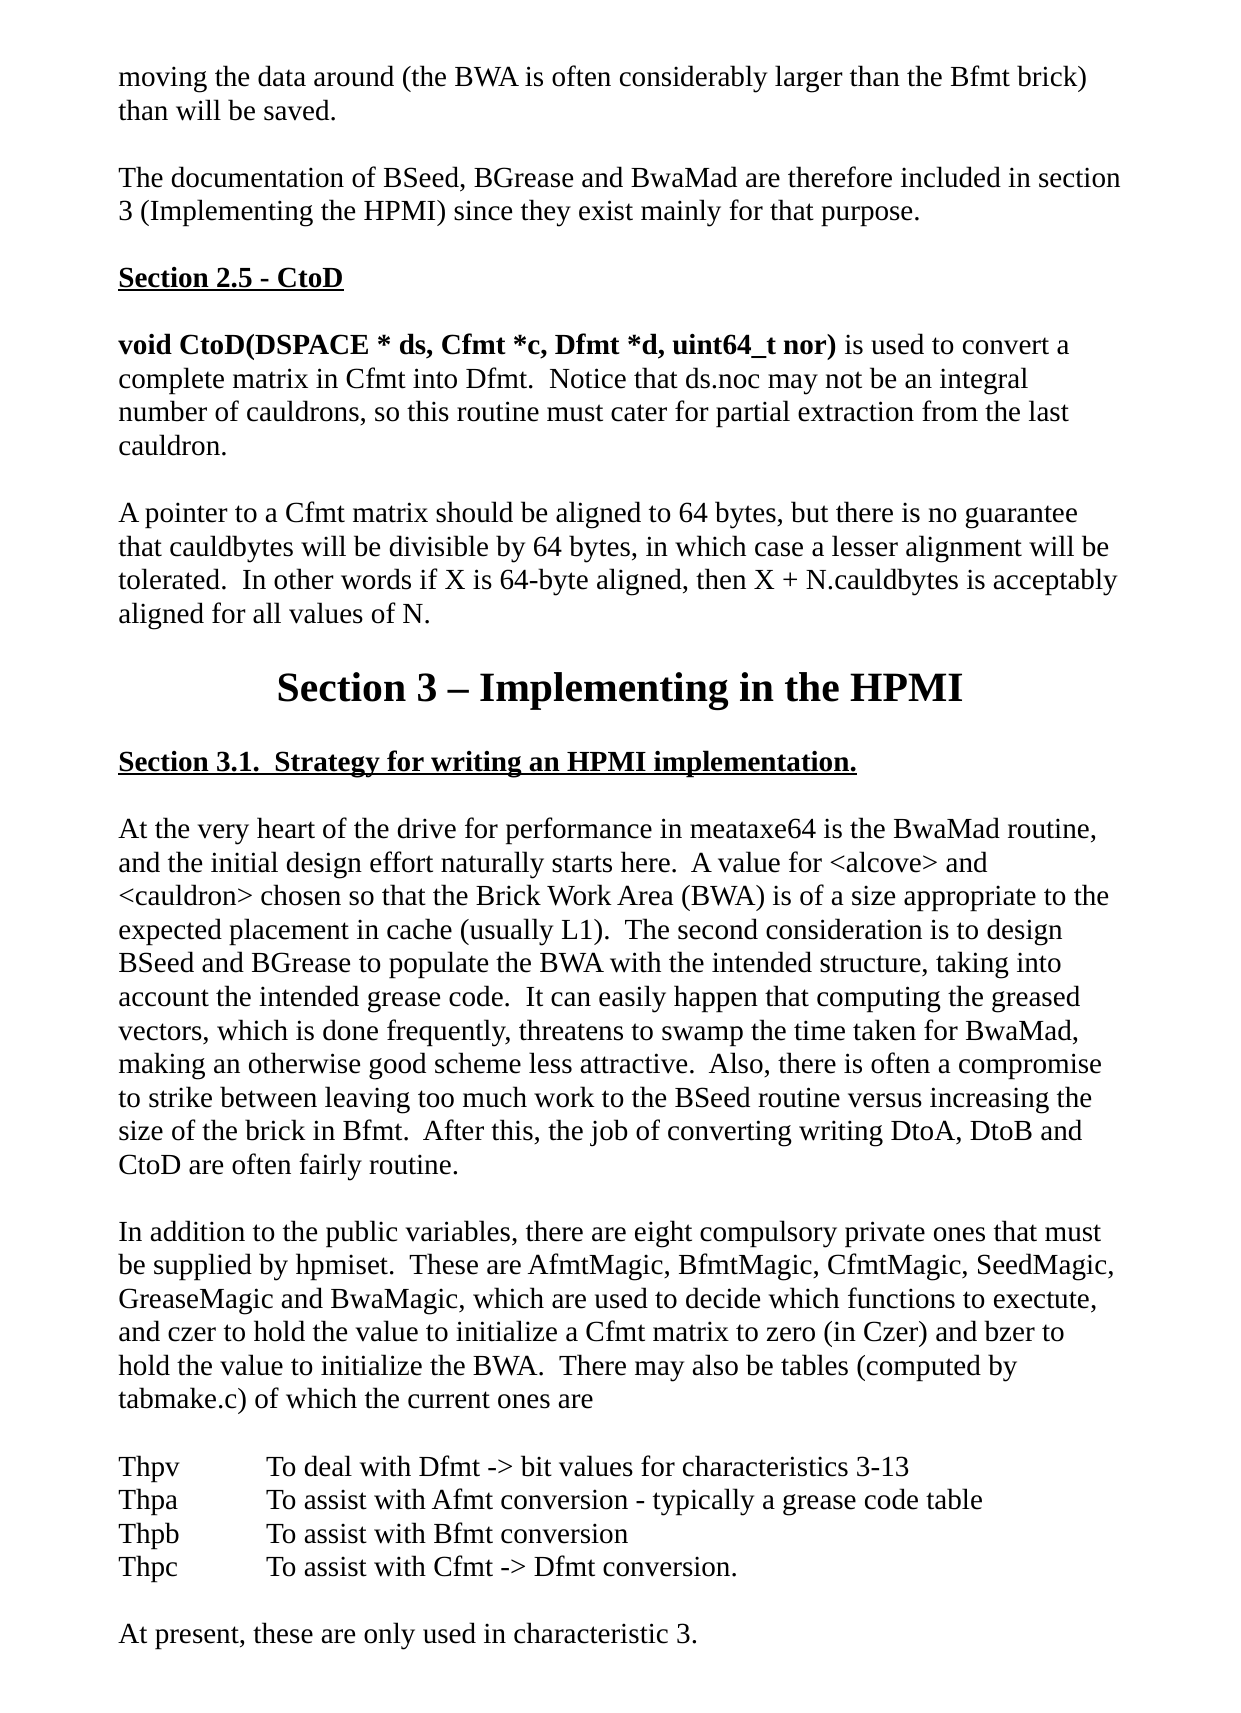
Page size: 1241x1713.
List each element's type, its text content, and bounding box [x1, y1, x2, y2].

text In addition to the public variables, there are eight compulsory private ones that must be supplied by hpmiset. These are AfmtMagic, BfmtMagic, CfmtMagic, SeedMagic, GreaseMagic and BwaMagic, which are used to decide which functions to exectute, and czer to hold the value to initialize a Cfmt matrix to zero (in Czer) and bzer to hold the value to initialize the BWA. There may also be tables (computed by tabmake.c) of which the current ones are [118, 1214, 1122, 1415]
text Section 3.1. Strategy for writing an HPMI implementation. [118, 744, 1122, 778]
text Thpa To assist with Afmt conversion - typically a grease code table [118, 1482, 1122, 1516]
text Thpb To assist with Bfmt conversion [118, 1516, 1122, 1549]
text moving the data around (the BWA is often considerably larger than the Bfmt brick) than will be saved. [118, 59, 1122, 126]
text Section 3 – Implementing in the HPMI [118, 663, 1122, 711]
text The documentation of BSeed, BGrease and BwaMad are therefore included in section 3 (Implementing the HPMI) since they exist mainly for that purpose. [118, 160, 1122, 227]
text At present, these are only used in characteristic 3. [118, 1616, 1122, 1650]
text A pointer to a Cfmt matrix should be aligned to 64 bytes, but there is no guarantee that cauldbytes will be divisible by 64 bytes, in which case a lesser alignment will be tolerated. In other words if X is 64-byte aligned, then X + N.cauldbytes is acceptably aligned for all values of N. [118, 495, 1122, 629]
text Thpv To deal with Dfmt -> bit values for characteristics 3-13 [118, 1449, 1122, 1482]
text Section 2.5 - CtoD [118, 260, 1122, 294]
text Thpc To assist with Cfmt -> Dfmt conversion. [118, 1549, 1122, 1583]
text At the very heart of the drive for performance in meataxe64 is the BwaMad routine, and the initial design effort naturally starts here. A value for <alcove> and <cauldron> chosen so that the Brick Work Area (BWA) is of a size appropriate to the expected placement in cache (usually L1). The second consideration is to design BSeed and BGrease to populate the BWA with the intended structure, taking into account the intended grease code. It can easily happen that computing the greased vectors, which is done frequently, threatens to swamp the time taken for BwaMad, making an otherwise good scheme less attractive. Also, there is often a compromise to strike between leaving too much work to the BSeed routine versus increasing the size of the brick in Bfmt. After this, the job of converting writing DtoA, DtoB and CtoD are often fairly routine. [118, 811, 1122, 1180]
text void CtoD(DSPACE * ds, Cfmt *c, Dfmt *d, uint64_t nor) is used to convert a complete matrix in Cfmt into Dfmt. Notice that ds.noc may not be an integral number of cauldrons, so this routine must cater for partial extraction from the last cauldron. [118, 327, 1122, 462]
